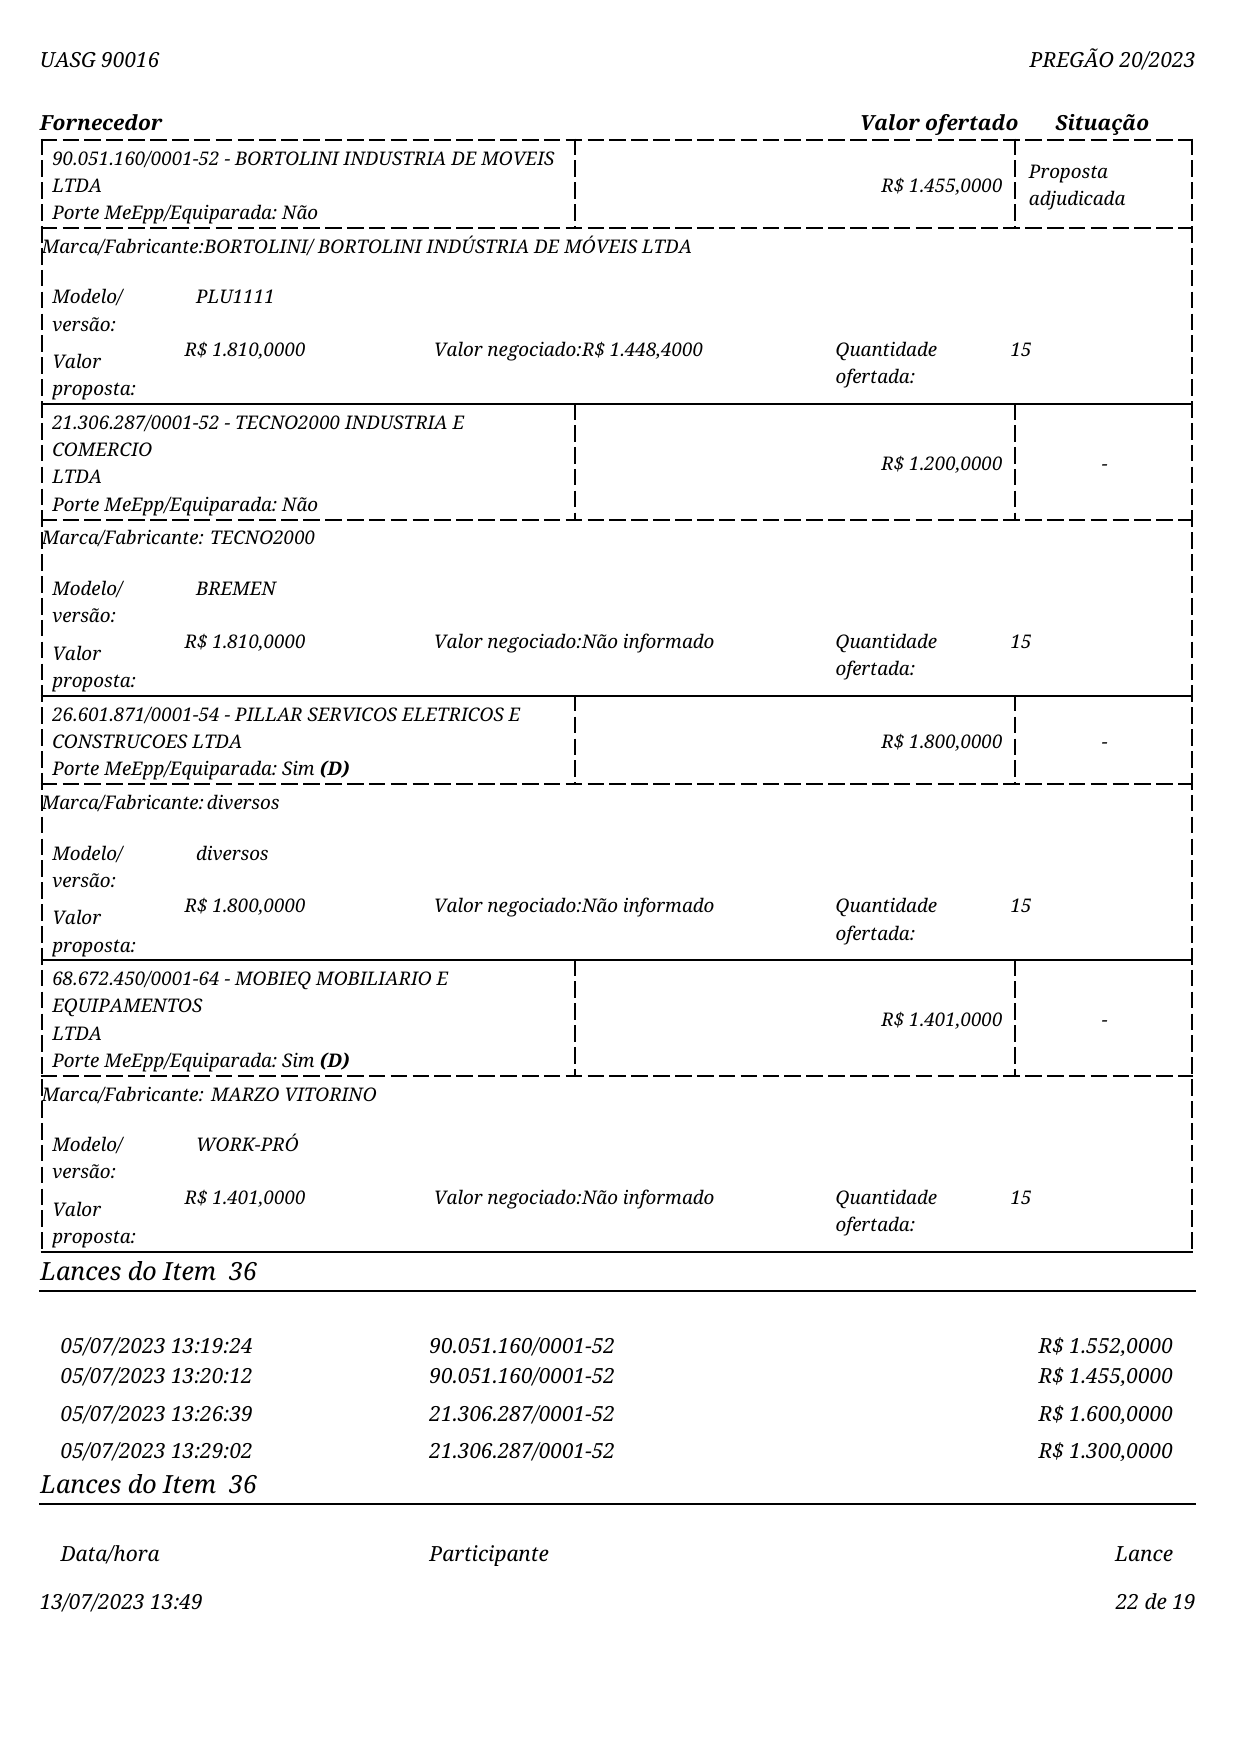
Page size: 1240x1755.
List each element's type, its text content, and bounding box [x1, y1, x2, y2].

table_cell 05/07/2023 13:20:12 [60, 1361, 429, 1399]
table_cell R$ 1.300,0000 [1010, 1436, 1175, 1467]
table_cell - [1015, 697, 1192, 783]
table_header Participante [429, 1539, 1059, 1569]
table_cell [835, 519, 1192, 571]
table_cell 15 [1000, 330, 1192, 403]
table_header [575, 139, 835, 227]
table_header 90.051.160/0001-52 - BORTOLINI INDUSTRIA DE MOVEIS LTDA Porte MeEpp/Equiparada: Não [42, 139, 575, 227]
table_cell [835, 571, 1192, 622]
table_cell [575, 961, 835, 1075]
table_cell [835, 1128, 1192, 1178]
table_cell [835, 783, 1192, 836]
text Lances do Item 36 [40, 1253, 1198, 1287]
table_header R$ 1.552,0000 [1010, 1331, 1175, 1361]
table_header R$ 1.455,0000 [835, 139, 1014, 227]
table_cell Quantidade ofertada: [835, 886, 1000, 959]
table_cell R$ 1.401,0000 [835, 961, 1014, 1075]
table_cell 21.306.287/0001-52 [429, 1436, 1010, 1467]
table_cell R$ 1.401,0000 Valor negociado: Não informado [184, 1178, 835, 1251]
table_cell Marca/Fabricante: BORTOLINI/ BORTOLINI INDÚSTRIA DE MÓVEIS LTDA [42, 227, 835, 279]
table_cell Quantidade ofertada: [835, 1178, 1000, 1251]
table_cell Quantidade ofertada: [835, 622, 1000, 695]
table_cell Marca/Fabricante: MARZO VITORINO [42, 1075, 835, 1127]
table_cell WORK-PRÓ [184, 1128, 835, 1178]
table_cell 21.306.287/0001-52 [429, 1399, 1010, 1436]
table_cell Modelo/versão: Valor proposta: [42, 279, 184, 403]
table_cell 15 [1000, 1178, 1192, 1251]
table_cell Modelo/versão: Valor proposta: [42, 836, 184, 959]
table_cell Modelo/versão: Valor proposta: [42, 571, 184, 695]
table_cell BREMEN [184, 571, 835, 622]
table_cell 15 [1000, 622, 1192, 695]
table_cell R$ 1.800,0000 Valor negociado: Não informado [184, 886, 835, 959]
table_cell Quantidade ofertada: [835, 330, 1000, 403]
table_header 90.051.160/0001-52 [429, 1331, 1010, 1361]
table_cell 90.051.160/0001-52 [429, 1361, 1010, 1399]
table_cell R$ 1.455,0000 [1010, 1361, 1175, 1399]
table_header 05/07/2023 13:19:24 [60, 1331, 429, 1361]
table_cell [835, 279, 1192, 330]
table_cell [575, 697, 835, 783]
table_cell R$ 1.200,0000 [835, 405, 1014, 518]
table_cell 26.601.871/0001-54 - PILLAR SERVICOS ELETRICOS E CONSTRUCOES LTDA Porte MeEpp/Equiparada: Sim (D) [42, 697, 575, 783]
table_cell diversos [184, 836, 835, 886]
subtitle Fornecedor Valor ofertado Situação [39, 108, 1198, 136]
table_cell R$ 1.810,0000 Valor negociado: Não informado [184, 622, 835, 695]
table_cell [835, 227, 1192, 279]
table_cell - [1015, 961, 1192, 1075]
table_header Proposta adjudicada [1015, 139, 1192, 227]
table_cell 21.306.287/0001-52 - TECNO2000 INDUSTRIA E COMERCIO LTDA Porte MeEpp/Equiparada: Não [42, 405, 575, 518]
table_cell R$ 1.600,0000 [1010, 1399, 1175, 1436]
table_cell 05/07/2023 13:29:02 [60, 1436, 429, 1467]
table_cell - [1015, 405, 1192, 518]
table_cell PLU1111 [184, 279, 835, 330]
text Lances do Item 36 [40, 1467, 1198, 1501]
table_cell [835, 836, 1192, 886]
table_cell Marca/Fabricante: diversos [42, 783, 835, 836]
table_cell 05/07/2023 13:26:39 [60, 1399, 429, 1436]
table_cell R$ 1.800,0000 [835, 697, 1014, 783]
table_cell 68.672.450/0001-64 - MOBIEQ MOBILIARIO E EQUIPAMENTOS LTDA Porte MeEpp/Equiparada: Sim (D) [42, 961, 575, 1075]
table_header Data/hora [60, 1539, 429, 1569]
table_cell R$ 1.810,0000 Valor negociado: R$ 1.448,4000 [184, 330, 835, 403]
table_cell Modelo/versão: Valor proposta: [42, 1128, 184, 1251]
table_header Lance [1059, 1539, 1175, 1569]
table_cell Marca/Fabricante: TECNO2000 [42, 519, 835, 571]
table_cell [835, 1075, 1192, 1127]
table_cell 15 [1000, 886, 1192, 959]
table_cell [575, 405, 835, 518]
